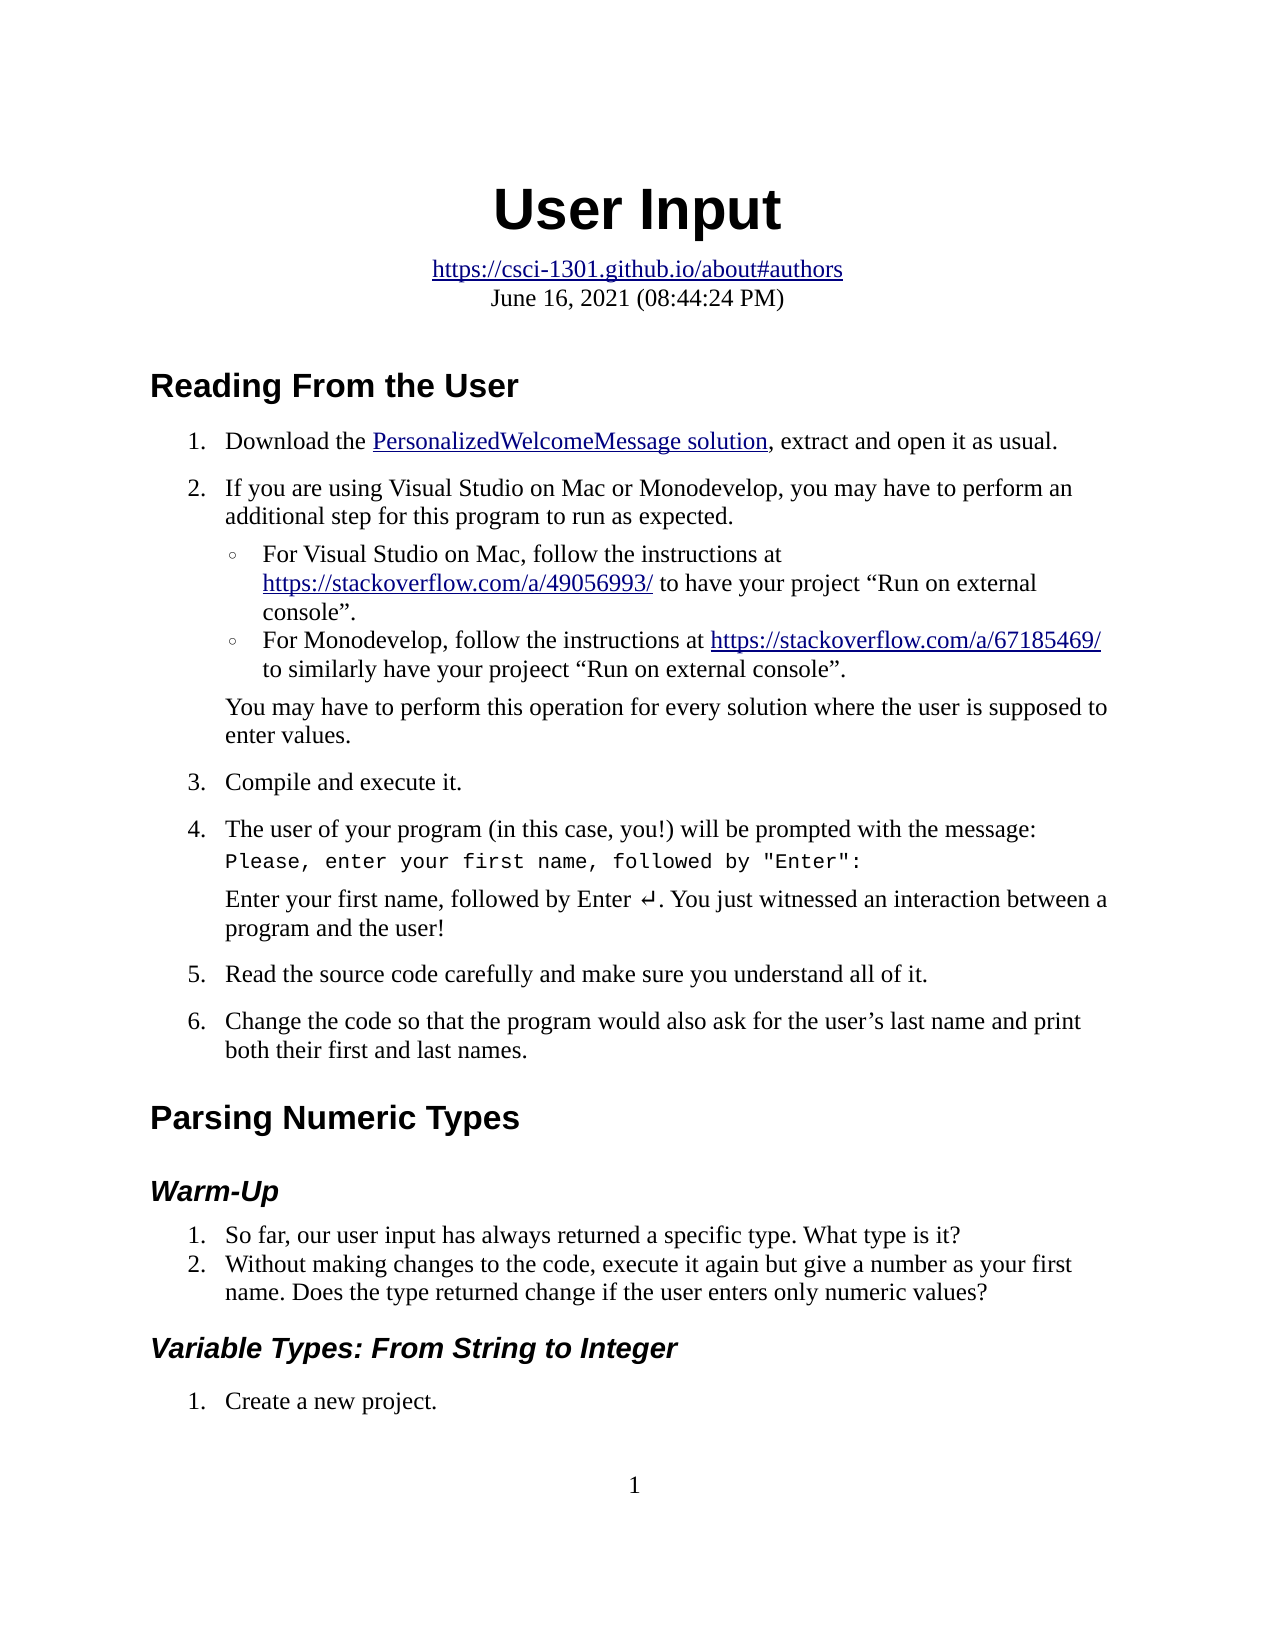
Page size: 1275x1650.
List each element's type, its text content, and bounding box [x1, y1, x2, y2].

list So far, our user input has always returned a specific type. What type is it? [187, 1220, 1125, 1249]
list For Monodevelop, follow the instructions at https://stackoverflow.com/a/67185469/ to similarly have your projeect “Run on external console”. [225, 625, 1125, 683]
subtitle Reading From the User [150, 366, 1125, 404]
list The user of your program (in this case, you!) will be prompted with the message: [187, 814, 1125, 843]
list Enter your first name, followed by Enter ↵. You just witnessed an interaction between a program and the user! [187, 884, 1125, 942]
title User Input [150, 175, 1125, 242]
subtitle Variable Types: From String to Integer [150, 1331, 1125, 1365]
list Please, enter your first name, followed by "Enter": [187, 852, 1125, 875]
text https://csci-1301.github.io/about#authors [150, 254, 1125, 283]
list Download the PersonalizedWelcomeMessage solution, extract and open it as usual. [187, 426, 1125, 455]
list Read the source code carefully and make sure you understand all of it. [187, 959, 1125, 988]
list Change the code so that the program would also ask for the user’s last name and print both their first and last names. [187, 1006, 1125, 1064]
list Compile and execute it. [187, 767, 1125, 796]
list For Visual Studio on Mac, follow the instructions at https://stackoverflow.com/a/49056993/ to have your project “Run on external console”. [225, 539, 1125, 625]
subtitle Warm-Up [150, 1174, 1125, 1207]
list You may have to perform this operation for every solution where the user is supposed to enter values. [187, 692, 1125, 749]
list If you are using Visual Studio on Mac or Monodevelop, you may have to perform an additional step for this program to run as expected. [187, 473, 1125, 530]
list Without making changes to the code, execute it again but give a number as your first name. Does the type returned change if the user enters only numeric values? [187, 1249, 1125, 1306]
list Create a new project. [187, 1386, 1125, 1415]
text June 16, 2021 (08:44:24 PM) [150, 283, 1125, 312]
subtitle Parsing Numeric Types [150, 1098, 1125, 1136]
